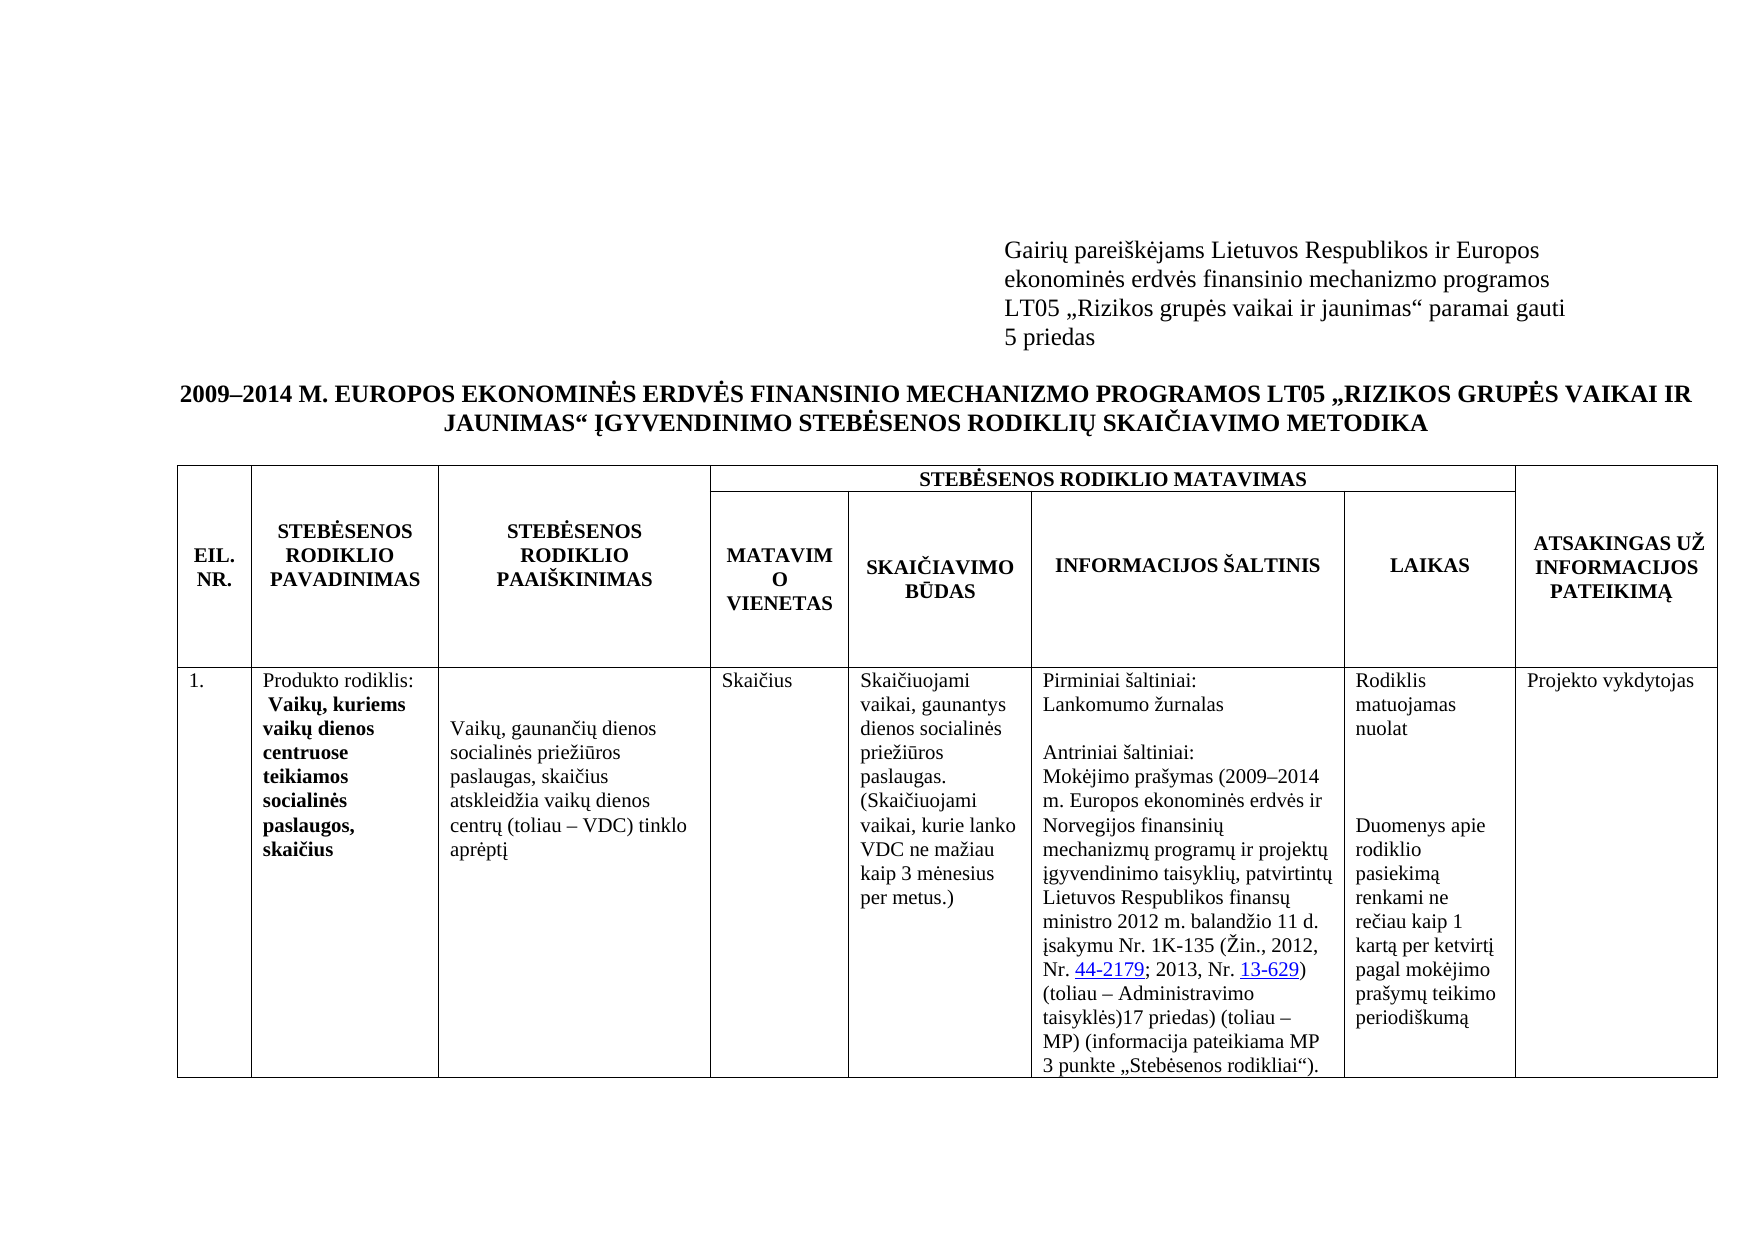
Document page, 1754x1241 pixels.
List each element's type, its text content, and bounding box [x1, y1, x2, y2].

table_cell Produkto rodiklis: Vaikų, kuriems vaikų dienos centruose teikiamos socialinės paslaugos, skaičius [252, 668, 438, 1077]
table_cell INFORMACIJOS ŠALTINIS [1032, 492, 1344, 667]
table_cell SKAIČIAVIMO BŪDAS [849, 492, 1031, 667]
text Gairių pareiškėjams Lietuvos Respublikos ir Europos [1004, 235, 1695, 264]
table_cell Vaikų, gaunančių dienos socialinės priežiūros paslaugas, skaičius atskleidžia vaikų dienos centrų (toliau – VDC) tinklo aprėptį [439, 668, 710, 1077]
table_cell Projekto vykdytojas [1516, 668, 1717, 1077]
text 2009–2014 M. EUROPOS EKONOMINĖS ERDVĖS FINANSINIO MECHANIZMO PROGRAMOS LT05 „RIZIKOS GRUPĖS VAIKAI IR JAUNIMAS“ ĮGYVENDINIMO STEBĖSENOS RODIKLIŲ SKAIČIAVIMO METODIKA [177, 379, 1695, 437]
table_header EIL. NR. [178, 466, 251, 667]
table_cell LAIKAS [1345, 492, 1515, 667]
table_cell Skaičius [711, 668, 848, 1077]
table_header STEBĖSENOS RODIKLIO PAVADINIMAS [252, 466, 438, 667]
table_cell Skaičiuojami vaikai, gaunantys dienos socialinės priežiūros paslaugas. (Skaičiuojami vaikai, kurie lanko VDC ne mažiau kaip 3 mėnesius per metus.) [849, 668, 1031, 1077]
table_cell Rodiklis matuojamas nuolat Duomenys apie rodiklio pasiekimą renkami ne rečiau kaip 1 kartą per ketvirtį pagal mokėjimo prašymų teikimo periodiškumą [1345, 668, 1515, 1077]
table_cell Pirminiai šaltiniai: Lankomumo žurnalas Antriniai šaltiniai: Mokėjimo prašymas (2009–2014 m. Europos ekonominės erdvės ir Norvegijos finansinių mechanizmų programų ir projektų įgyvendinimo taisyklių, patvirtintų Lietuvos Respublikos finansų ministro 2012 m. balandžio 11 d. įsakymu Nr. 1K-135 (Žin., 2012, Nr. 44-2179; 2013, Nr. 13-629) (toliau – Administravimo taisyklės)17 priedas) (toliau – MP) (informacija pateikiama MP 3 punkte „Stebėsenos rodikliai“). [1032, 668, 1344, 1077]
table_cell MATAVIMO VIENETAS [711, 492, 848, 667]
text LT05 „Rizikos grupės vaikai ir jaunimas“ paramai gauti [1004, 293, 1695, 322]
table_header STEBĖSENOS RODIKLIO MATAVIMAS [711, 466, 1515, 491]
table_header ATSAKINGAS UŽ INFORMACIJOS PATEIKIMĄ [1516, 466, 1717, 667]
table_header STEBĖSENOS RODIKLIO PAAIŠKINIMAS [439, 466, 710, 667]
table_cell 1. [178, 668, 251, 1077]
text 5 priedas [1004, 322, 1695, 350]
text ekonominės erdvės finansinio mechanizmo programos [1004, 264, 1695, 293]
